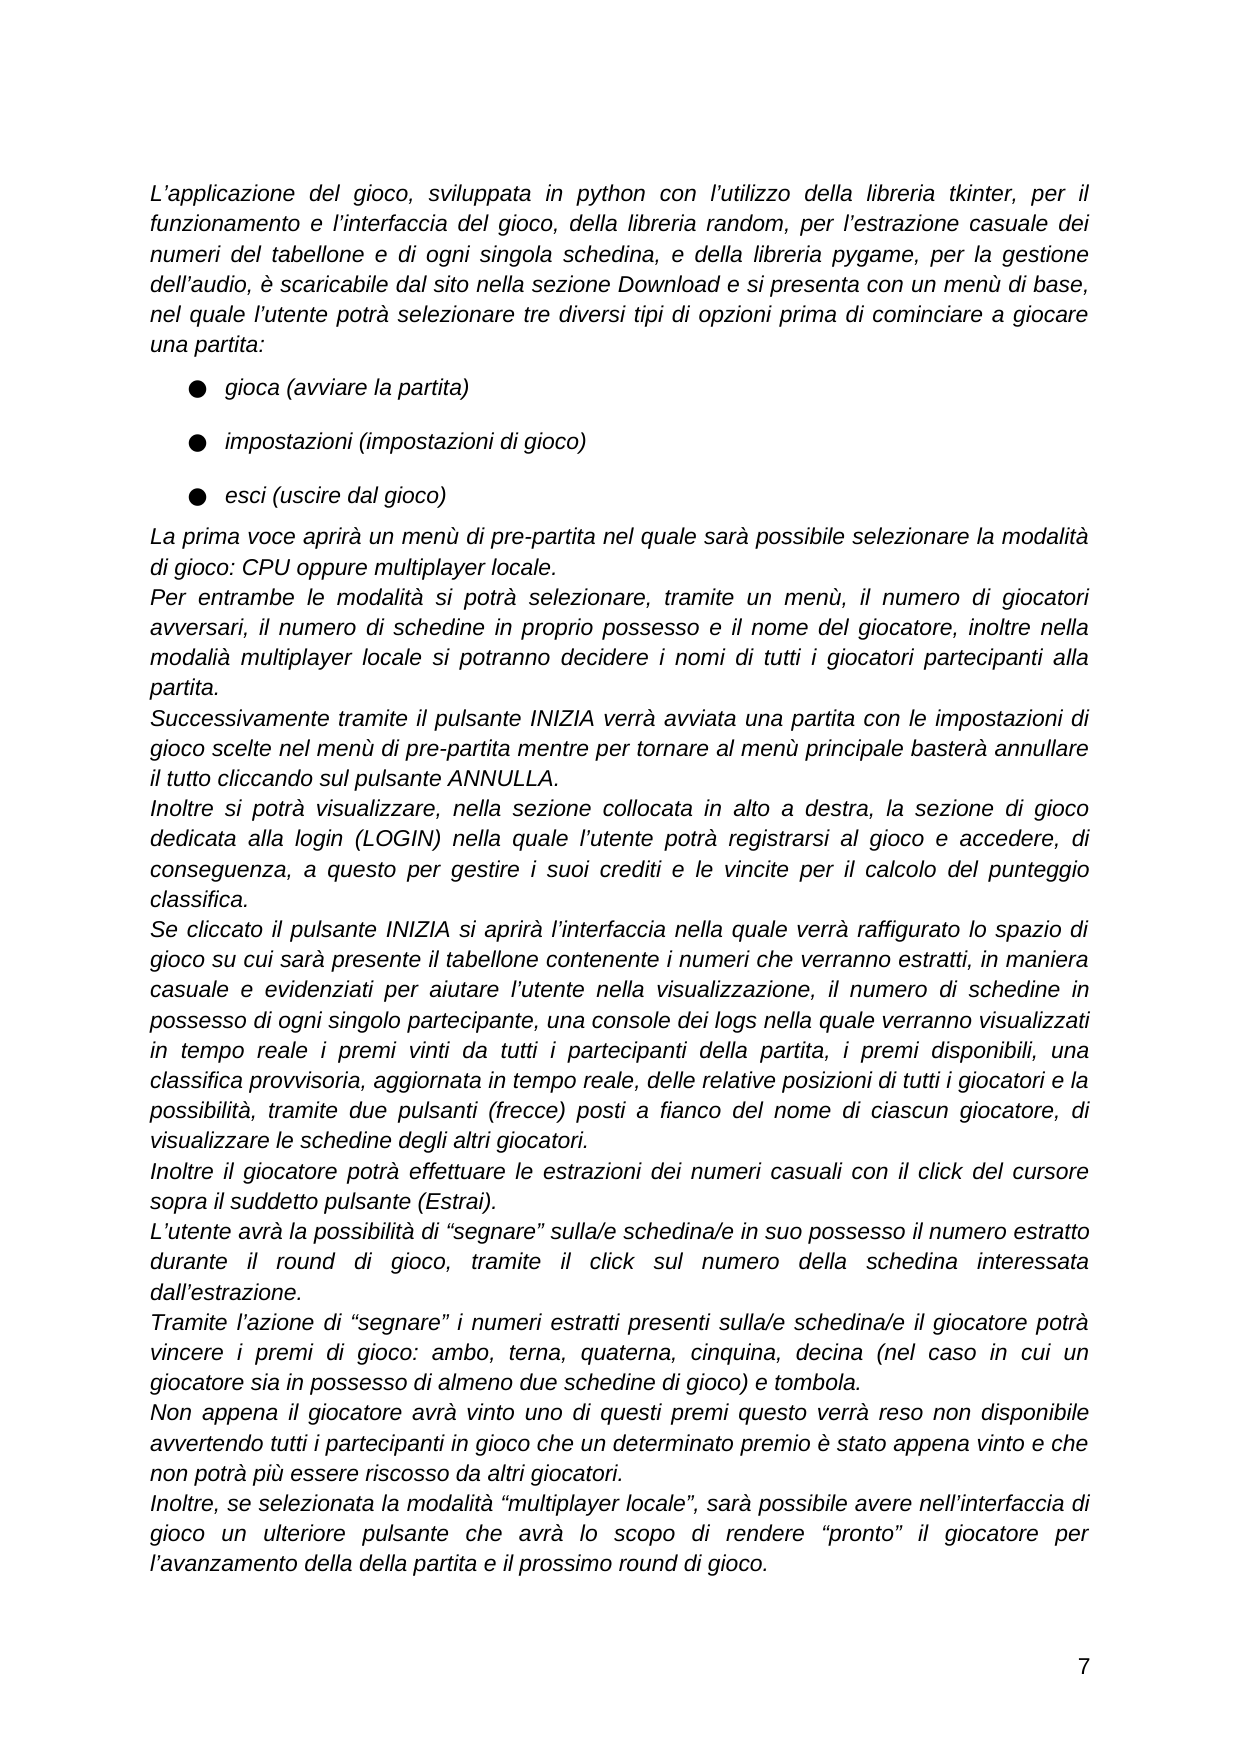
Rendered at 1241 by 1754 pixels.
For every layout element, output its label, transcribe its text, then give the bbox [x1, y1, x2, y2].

text Se cliccato il pulsante INIZIA si aprirà l’interfaccia nella quale verrà raffigurato lo spazio di gioco su cui sarà presente il tabellone contenente i numeri che verranno estratti, in maniera casuale e evidenziati per aiutare l’utente nella visualizzazione, il numero di schedine in possesso di ogni singolo partecipante, una console dei logs nella quale verranno visualizzati in tempo reale i premi vinti da tutti i partecipanti della partita, i premi disponibili, una classifica provvisoria, aggiornata in tempo reale, delle relative posizioni di tutti i giocatori e la possibilità, tramite due pulsanti (frecce) posti a fianco del nome di ciascun giocatore, di visualizzare le schedine degli altri giocatori. [150, 916, 1090, 1154]
text Inoltre il giocatore potrà effettuare le estrazioni dei numeri casuali con il click del cursore sopra il suddetto pulsante (Estrai). [150, 1158, 1090, 1214]
list esci (uscire dal gioco) [187, 469, 1090, 516]
text Non appena il giocatore avrà vinto uno di questi premi questo verrà reso non disponibile avvertendo tutti i partecipanti in gioco che un determinato premio è stato appena vinto e che non potrà più essere riscosso da altri giocatori. [150, 1399, 1090, 1486]
text Inoltre si potrà visualizzare, nella sezione collocata in alto a destra, la sezione di gioco dedicata alla login (LOGIN) nella quale l’utente potrà registrarsi al gioco e accedere, di conseguenza, a questo per gestire i suoi crediti e le vincite per il calcolo del punteggio classifica. [150, 795, 1090, 912]
text Tramite l’azione di “segnare” i numeri estratti presenti sulla/e schedina/e il giocatore potrà vincere i premi di gioco: ambo, terna, quaterna, cinquina, decina (nel caso in cui un giocatore sia in possesso di almeno due schedine di gioco) e tombola. [150, 1309, 1090, 1396]
text La prima voce aprirà un menù di pre-partita nel quale sarà possibile selezionare la modalità di gioco: CPU oppure multiplayer locale. [150, 523, 1090, 580]
text Inoltre, se selezionata la modalità “multiplayer locale”, sarà possibile avere nell’interfaccia di gioco un ulteriore pulsante che avrà lo scopo di rendere “pronto” il giocatore per l’avanzamento della della partita e il prossimo round di gioco. [150, 1490, 1090, 1577]
text L’utente avrà la possibilità di “segnare” sulla/e schedina/e in suo possesso il numero estratto durante il round di gioco, tramite il click sul numero della schedina interessata dall’estrazione. [150, 1218, 1090, 1305]
text Successivamente tramite il pulsante INIZIA verrà avviata una partita con le impostazioni di gioco scelte nel menù di pre-partita mentre per tornare al menù principale basterà annullare il tutto cliccando sul pulsante ANNULLA. [150, 704, 1090, 791]
text L’applicazione del gioco, sviluppata in python con l’utilizzo della libreria tkinter, per il funzionamento e l’interfaccia del gioco, della libreria random, per l’estrazione casuale dei numeri del tabellone e di ogni singola schedina, e della libreria pygame, per la gestione dell’audio, è scaricabile dal sito nella sezione Download e si presenta con un menù di base, nel quale l’utente potrà selezionare tre diversi tipi di opzioni prima di cominciare a giocare una partita: [150, 180, 1090, 358]
text Per entrambe le modalità si potrà selezionare, tramite un menù, il numero di giocatori avversari, il numero di schedine in proprio possesso e il nome del giocatore, inoltre nella modalià multiplayer locale si potranno decidere i nomi di tutti i giocatori partecipanti alla partita. [150, 584, 1090, 701]
list gioca (avviare la partita) [187, 361, 1090, 408]
list impostazioni (impostazioni di gioco) [187, 415, 1090, 462]
